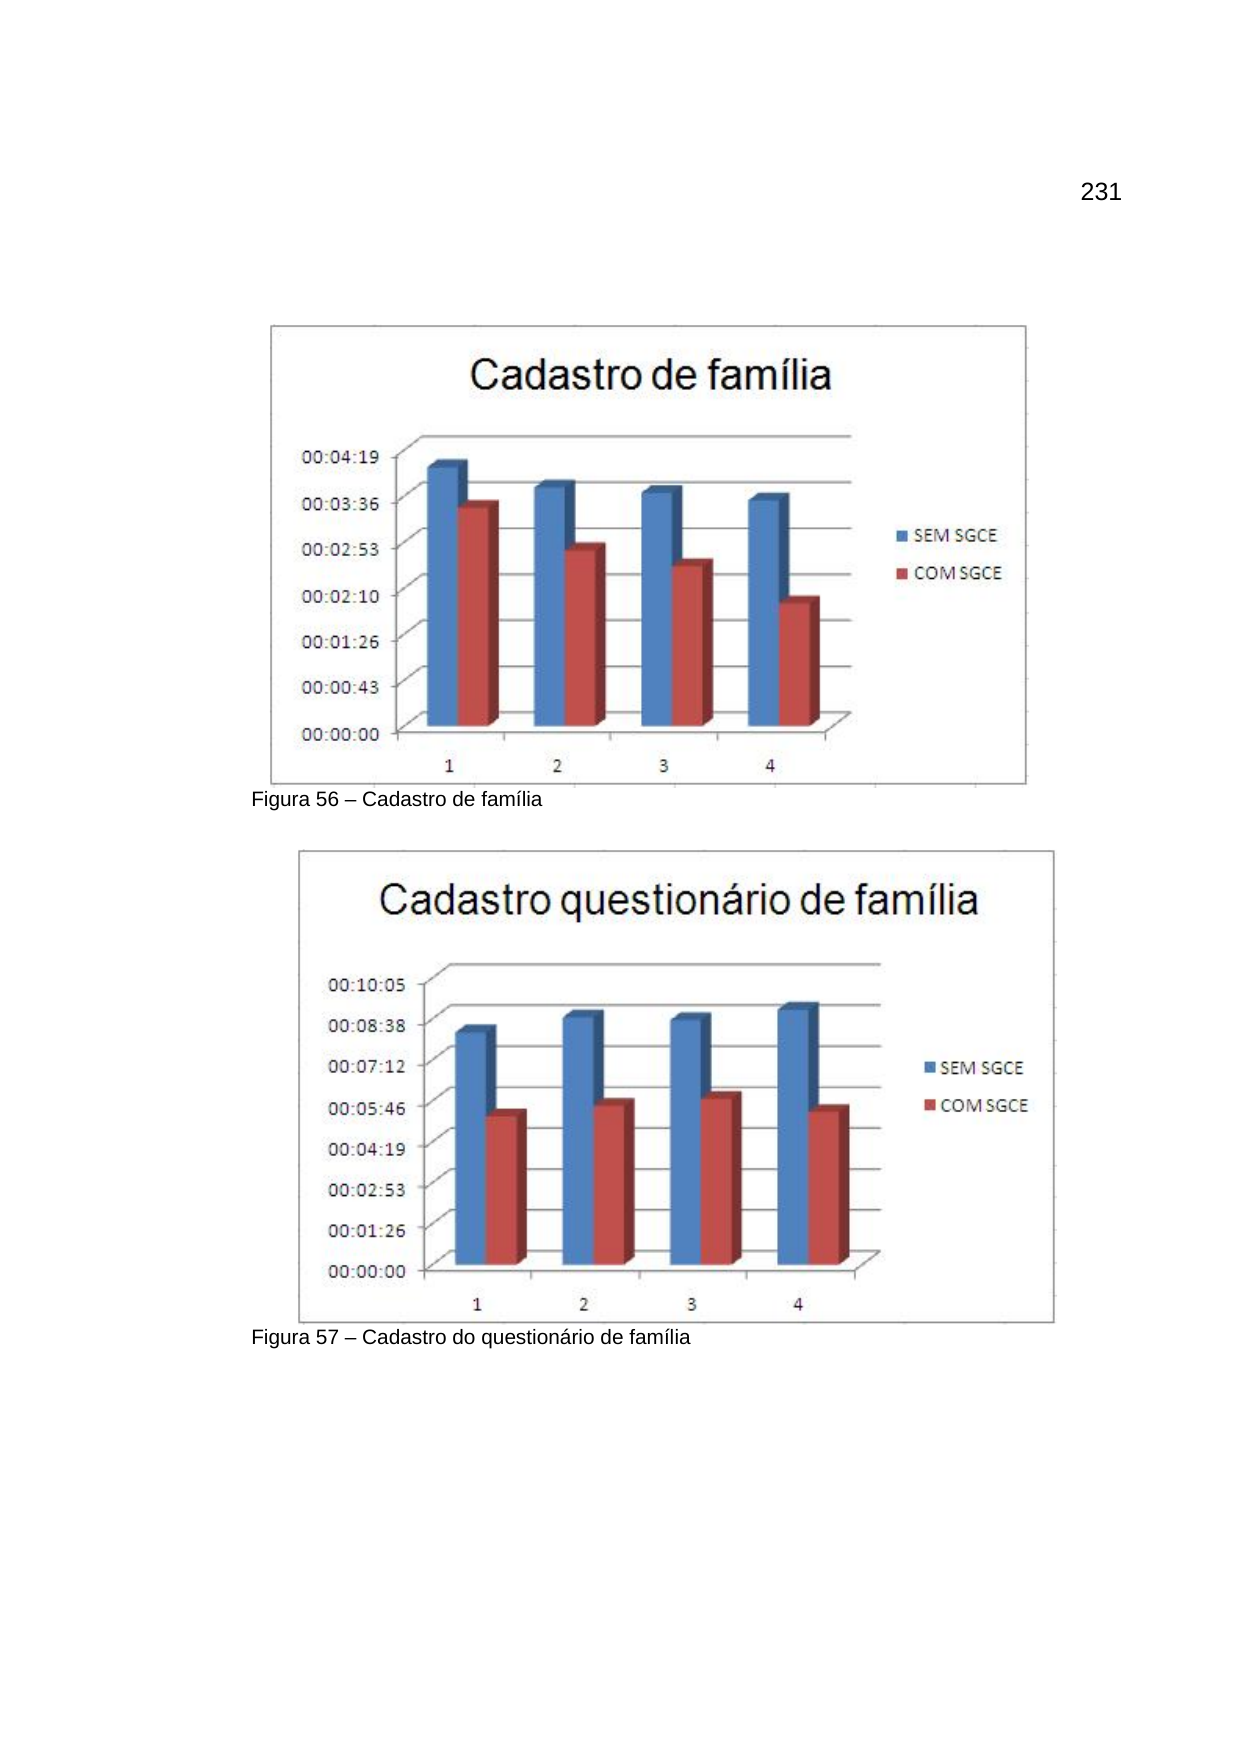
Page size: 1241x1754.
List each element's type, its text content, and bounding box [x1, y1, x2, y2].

picture [297, 849, 1058, 1325]
text Figura 56 – Cadastro de família [177, 315, 1122, 811]
picture [269, 324, 1030, 788]
text Figura 57 – Cadastro do questionário de família [177, 1287, 1122, 1348]
